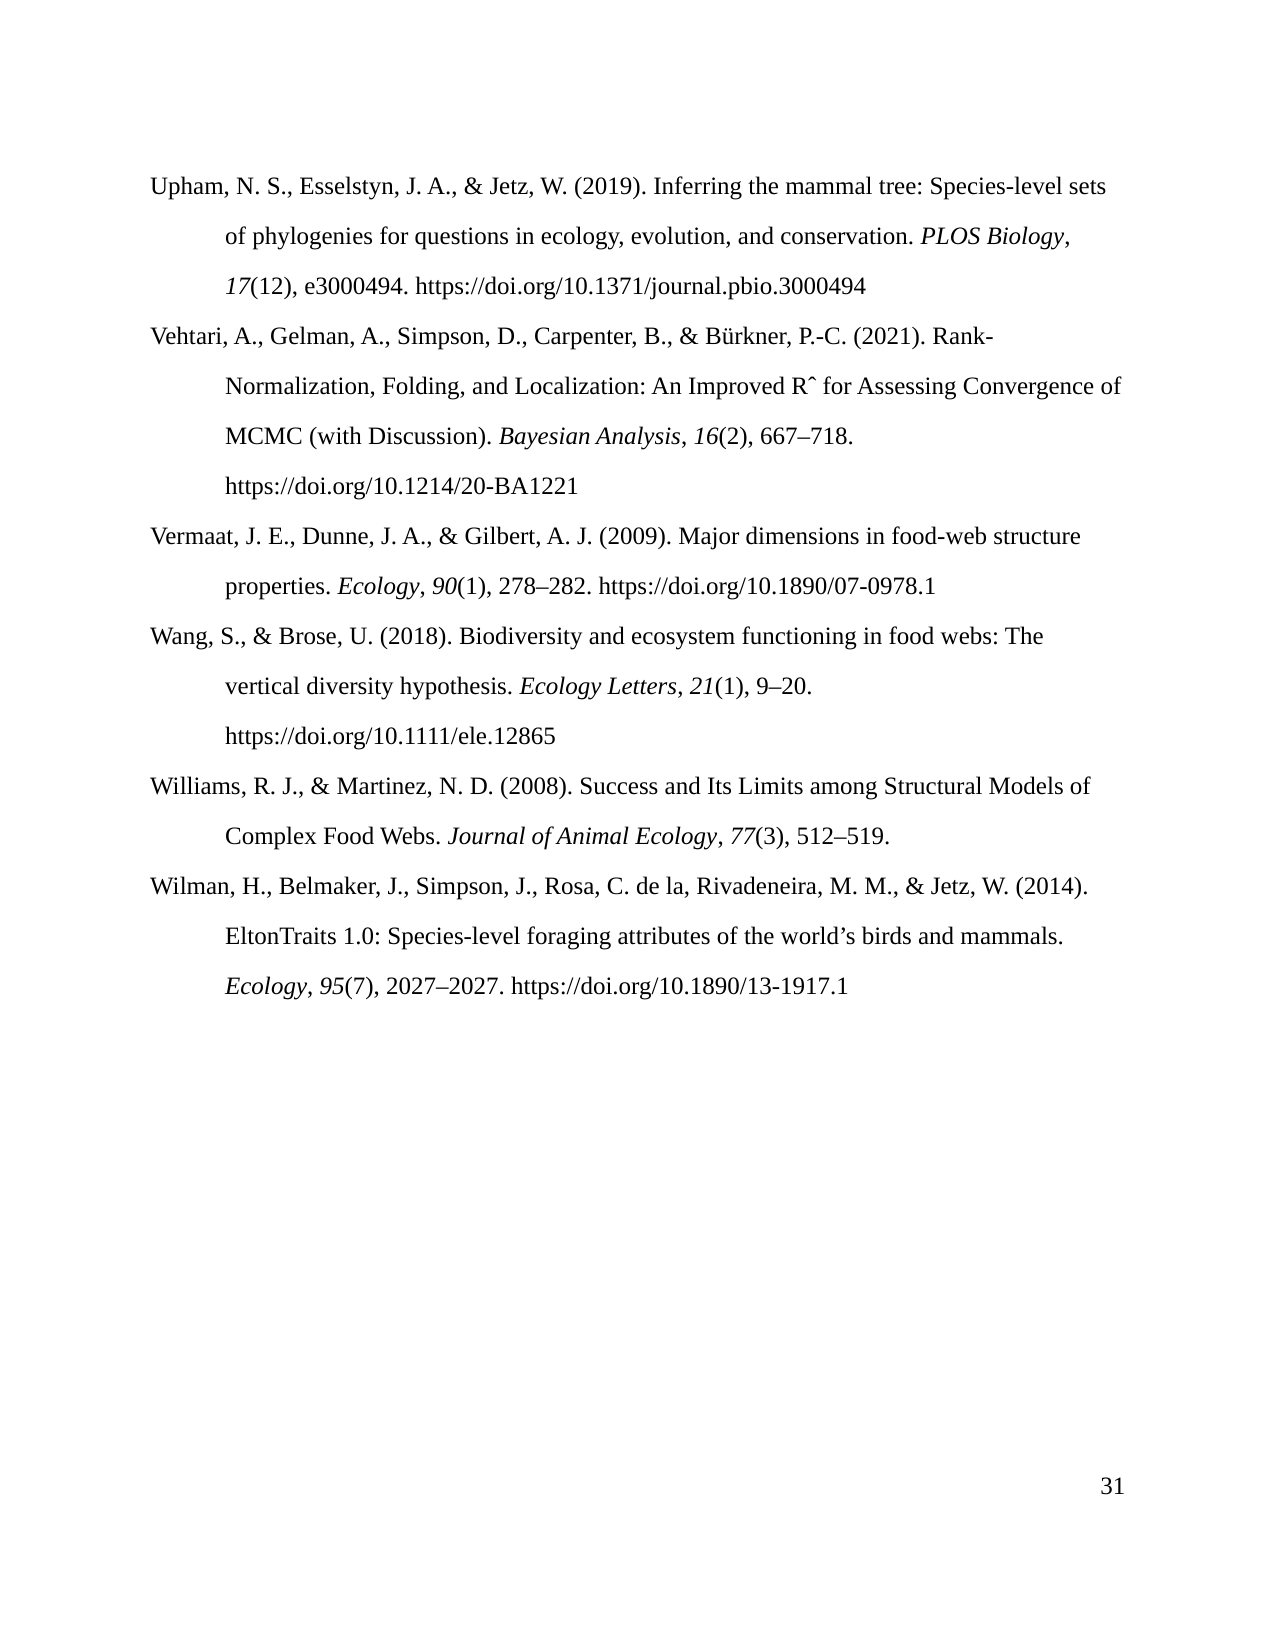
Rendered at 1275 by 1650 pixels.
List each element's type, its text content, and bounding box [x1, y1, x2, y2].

text Williams, R. J., & Martinez, N. D. (2008). Success and Its Limits among Structural Models of Complex Food Webs. Journal of Animal Ecology, 77(3), 512–519. [150, 750, 1125, 850]
text Vehtari, A., Gelman, A., Simpson, D., Carpenter, B., & Bürkner, P.-C. (2021). Rank-Normalization, Folding, and Localization: An Improved Rˆ for Assessing Convergence of MCMC (with Discussion). Bayesian Analysis, 16(2), 667–718. https://doi.org/10.1214/20-BA1221 [150, 300, 1125, 500]
text Vermaat, J. E., Dunne, J. A., & Gilbert, A. J. (2009). Major dimensions in food-web structure properties. Ecology, 90(1), 278–282. https://doi.org/10.1890/07-0978.1 [150, 500, 1125, 600]
text Wilman, H., Belmaker, J., Simpson, J., Rosa, C. de la, Rivadeneira, M. M., & Jetz, W. (2014). EltonTraits 1.0: Species-level foraging attributes of the world’s birds and mammals. Ecology, 95(7), 2027–2027. https://doi.org/10.1890/13-1917.1 [150, 850, 1125, 1000]
text Wang, S., & Brose, U. (2018). Biodiversity and ecosystem functioning in food webs: The vertical diversity hypothesis. Ecology Letters, 21(1), 9–20. https://doi.org/10.1111/ele.12865 [150, 600, 1125, 750]
text Upham, N. S., Esselstyn, J. A., & Jetz, W. (2019). Inferring the mammal tree: Species-level sets of phylogenies for questions in ecology, evolution, and conservation. PLOS Biology, 17(12), e3000494. https://doi.org/10.1371/journal.pbio.3000494 [150, 150, 1125, 300]
